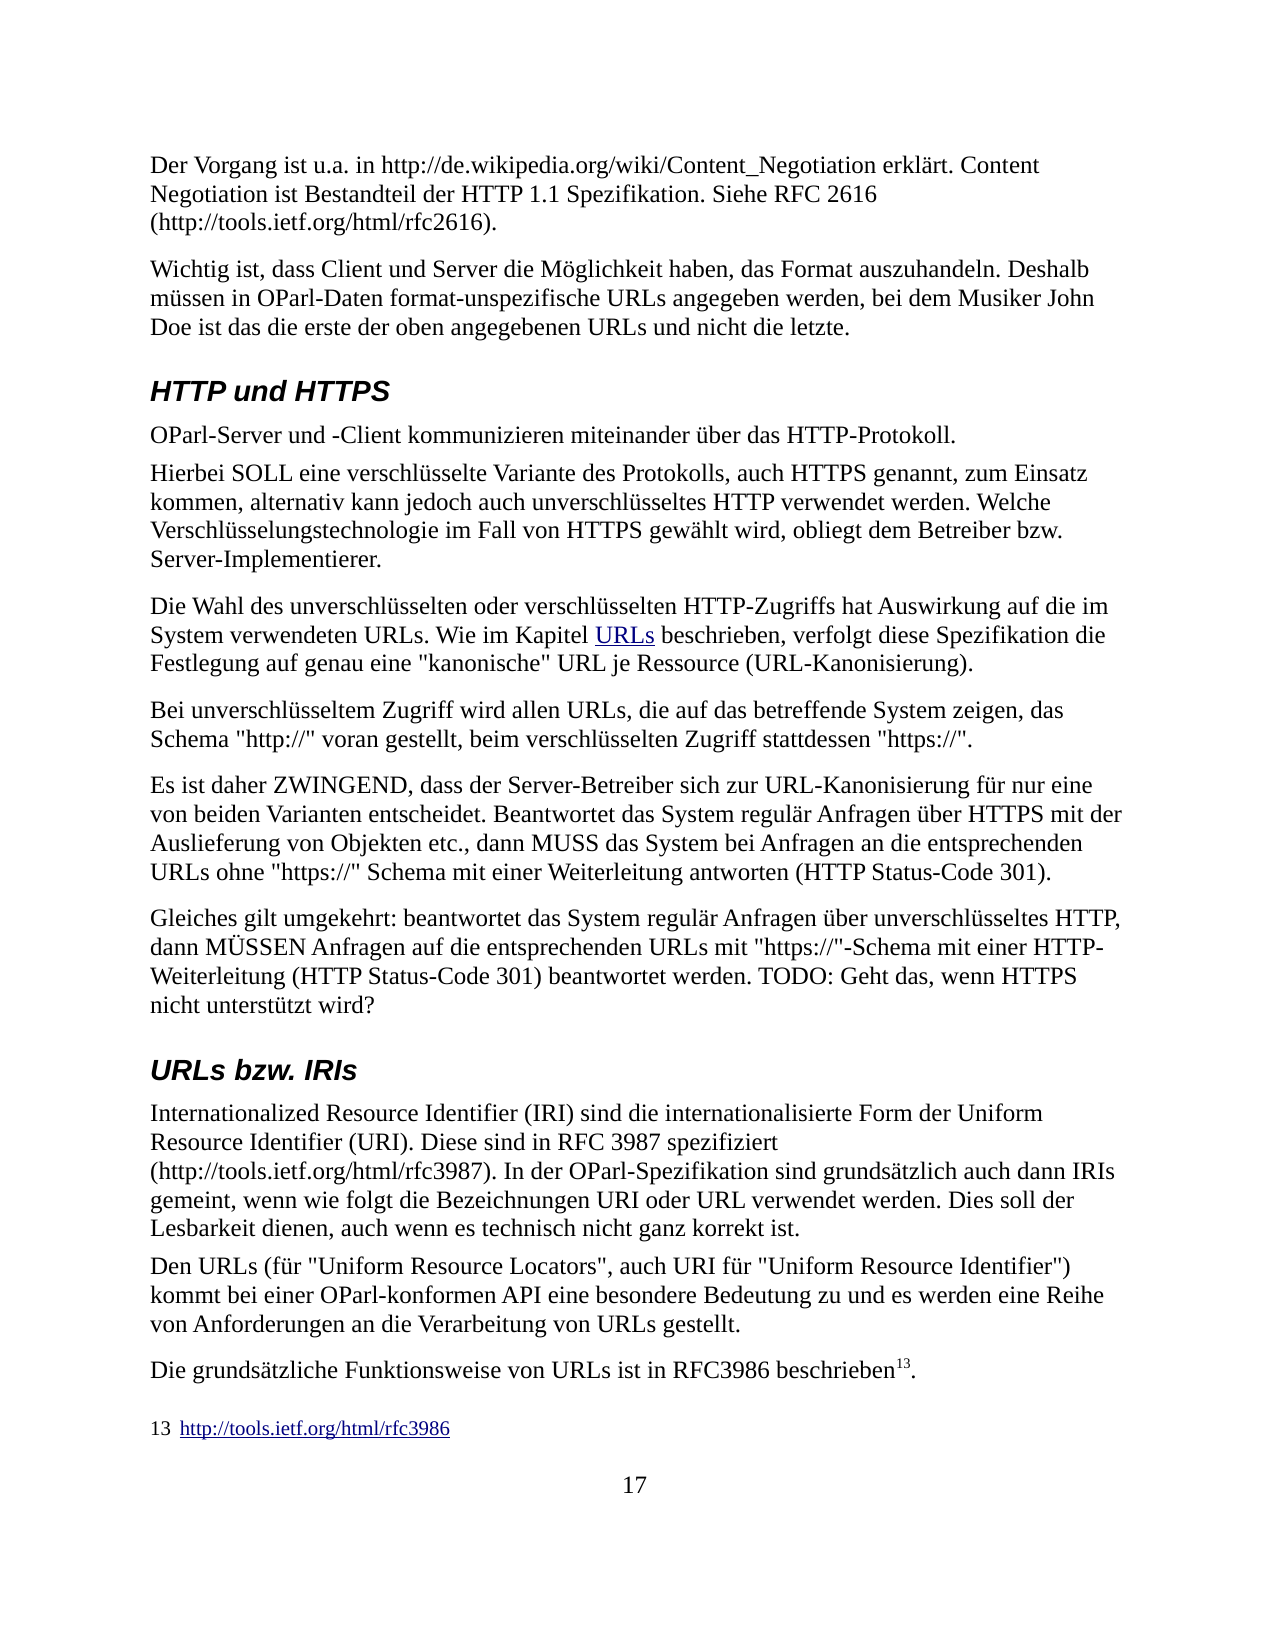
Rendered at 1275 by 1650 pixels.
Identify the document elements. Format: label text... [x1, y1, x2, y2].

subtitle HTTP und HTTPS [150, 374, 1125, 408]
text Wichtig ist, dass Client und Server die Möglichkeit haben, das Format auszuhandeln. Deshalb müssen in OParl-Daten format-unspezifische URLs angegeben werden, bei dem Musiker John Doe ist das die erste der oben angegebenen URLs und nicht die letzte. [150, 254, 1125, 340]
text Bei unverschlüsseltem Zugriff wird allen URLs, die auf das betreffende System zeigen, das Schema "http://" voran gestellt, beim verschlüsselten Zugriff stattdessen "https://". [150, 695, 1125, 753]
text Die grundsätzliche Funktionsweise von URLs ist in RFC3986 beschrieben. [150, 1355, 1125, 1384]
text Internationalized Resource Identifier (IRI) sind die internationalisierte Form der Uniform Resource Identifier (URI). Diese sind in RFC 3987 spezifiziert (http://tools.ietf.org/html/rfc3987). In der OParl-Spezifikation sind grundsätzlich auch dann IRIs gemeint, wenn wie folgt die Bezeichnungen URI oder URL verwendet werden. Dies soll der Lesbarkeit dienen, auch wenn es technisch nicht ganz korrekt ist. [150, 1098, 1125, 1242]
text Hierbei SOLL eine verschlüsselte Variante des Protokolls, auch HTTPS genannt, zum Einsatz kommen, alternativ kann jedoch auch unverschlüsseltes HTTP verwendet werden. Welche Verschlüsselungstechnologie im Fall von HTTPS gewählt wird, obliegt dem Betreiber bzw. Server-Implementierer. [150, 458, 1125, 573]
text http://tools.ietf.org/html/rfc3986 [150, 1416, 1125, 1440]
text Der Vorgang ist u.a. in http://de.wikipedia.org/wiki/Content_Negotiation erklärt. Content Negotiation ist Bestandteil der HTTP 1.1 Spezifikation. Siehe RFC 2616 (http://tools.ietf.org/html/rfc2616). [150, 150, 1125, 236]
text OParl-Server und -Client kommunizieren miteinander über das HTTP-Protokoll. [150, 420, 1125, 449]
subtitle URLs bzw. IRIs [150, 1052, 1125, 1086]
text Gleiches gilt umgekehrt: beantwortet das System regulär Anfragen über unverschlüsseltes HTTP, dann MÜSSEN Anfragen auf die entsprechenden URLs mit "https://"-Schema mit einer HTTP-Weiterleitung (HTTP Status-Code 301) beantwortet werden. TODO: Geht das, wenn HTTPS nicht unterstützt wird? [150, 903, 1125, 1018]
text Den URLs (für "Uniform Resource Locators", auch URI für "Uniform Resource Identifier") kommt bei einer OParl-konformen API eine besondere Bedeutung zu und es werden eine Reihe von Anforderungen an die Verarbeitung von URLs gestellt. [150, 1251, 1125, 1337]
text Die Wahl des unverschlüsselten oder verschlüsselten HTTP-Zugriffs hat Auswirkung auf die im System verwendeten URLs. Wie im Kapitel URLs beschrieben, verfolgt diese Spezifikation die Festlegung auf genau eine "kanonische" URL je Ressource (URL-Kanonisierung). [150, 591, 1125, 677]
text Es ist daher ZWINGEND, dass der Server-Betreiber sich zur URL-Kanonisierung für nur eine von beiden Varianten entscheidet. Beantwortet das System regulär Anfragen über HTTPS mit der Auslieferung von Objekten etc., dann MUSS das System bei Anfragen an die entsprechenden URLs ohne "https://" Schema mit einer Weiterleitung antworten (HTTP Status-Code 301). [150, 771, 1125, 886]
